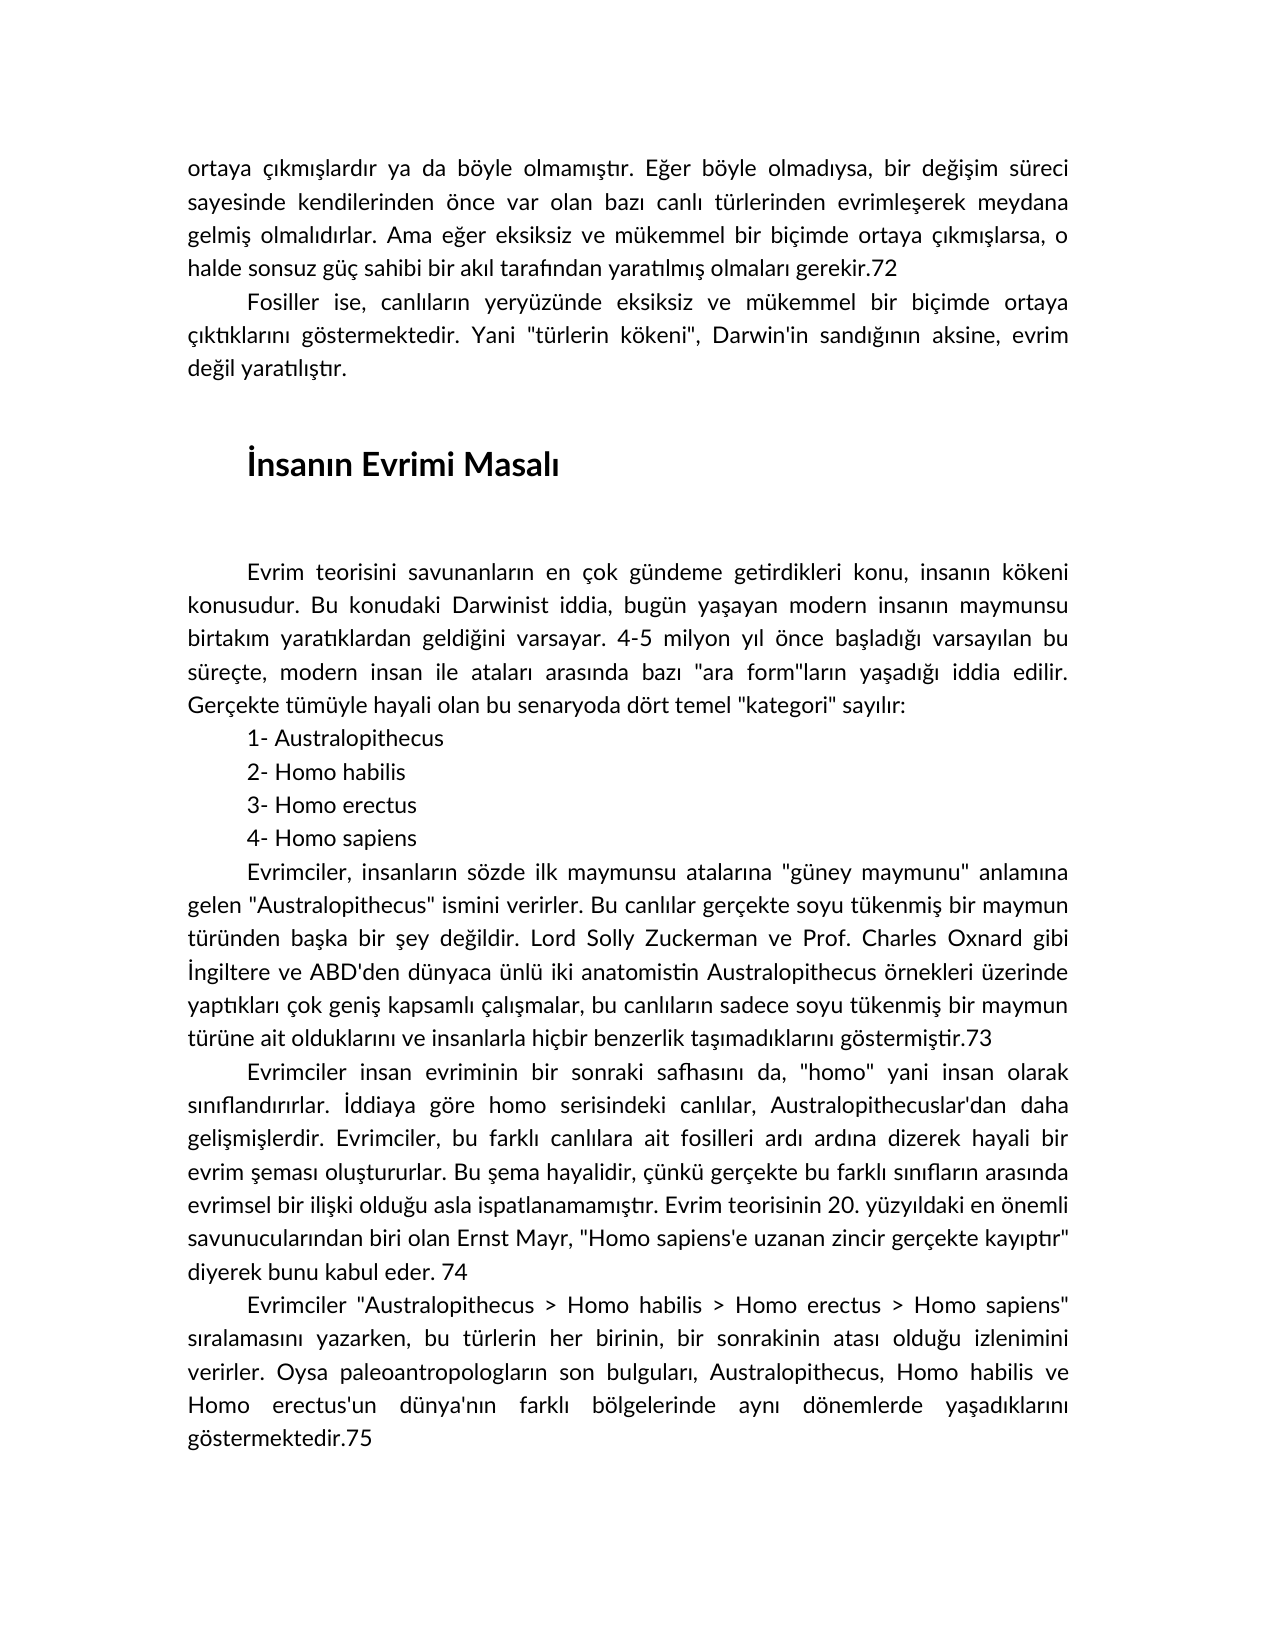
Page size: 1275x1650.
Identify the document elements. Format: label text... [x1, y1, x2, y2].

subtitle İnsanın Evrimi Masalı [187, 450, 1070, 483]
text Evrimciler, insanların sözde ilk maymunsu atalarına "güney maymunu" anlamına gelen "Australopithecus" ismini verirler. Bu canlılar gerçekte soyu tükenmiş bir maymun türünden başka bir şey değildir. Lord Solly Zuckerman ve Prof. Charles Oxnard gibi İngiltere ve ABD'den dünyaca ünlü iki anatomistin Australopithecus örnekleri üzerinde yaptıkları çok geniş kapsamlı çalışmalar, bu canlıların sadece soyu tükenmiş bir maymun türüne ait olduklarını ve insanlarla hiçbir benzerlik taşımadıklarını göstermiştir.73 [187, 853, 1070, 1053]
text Evrimciler "Australopithecus > Homo habilis > Homo erectus > Homo sapiens" sıralamasını yazarken, bu türlerin her birinin, bir sonrakinin atası olduğu izlenimini verirler. Oysa paleoantropologların son bulguları, Australopithecus, Homo habilis ve Homo erectus'un dünya'nın farklı bölgelerinde aynı dönemlerde yaşadıklarını göstermektedir.75 [187, 1287, 1070, 1453]
text 4- Homo sapiens [187, 820, 1070, 853]
text Fosiller ise, canlıların yeryüzünde eksiksiz ve mükemmel bir biçimde ortaya çıktıklarını göstermektedir. Yani "türlerin kökeni", Darwin'in sandığının aksine, evrim değil yaratılıştır. [187, 283, 1070, 383]
text Evrimciler insan evriminin bir sonraki safhasını da, "homo" yani insan olarak sınıflandırırlar. İddiaya göre homo serisindeki canlılar, Australopithecuslar'dan daha gelişmişlerdir. Evrimciler, bu farklı canlılara ait fosilleri ardı ardına dizerek hayali bir evrim şeması oluştururlar. Bu şema hayalidir, çünkü gerçekte bu farklı sınıfların arasında evrimsel bir ilişki olduğu asla ispatlanamamıştır. Evrim teorisinin 20. yüzyıldaki en önemli savunucularından biri olan Ernst Mayr, "Homo sapiens'e uzanan zincir gerçekte kayıptır" diyerek bunu kabul eder. 74 [187, 1053, 1070, 1287]
text ortaya çıkmışlardır ya da böyle olmamıştır. Eğer böyle olmadıysa, bir değişim süreci sayesinde kendilerinden önce var olan bazı canlı türlerinden evrimleşerek meydana gelmiş olmalıdırlar. Ama eğer eksiksiz ve mükemmel bir biçimde ortaya çıkmışlarsa, o halde sonsuz güç sahibi bir akıl tarafından yaratılmış olmaları gerekir.72 [187, 150, 1070, 283]
text 2- Homo habilis [187, 753, 1070, 787]
text Evrim teorisini savunanların en çok gündeme getirdikleri konu, insanın kökeni konusudur. Bu konudaki Darwinist iddia, bugün yaşayan modern insanın maymunsu birtakım yaratıklardan geldiğini varsayar. 4-5 milyon yıl önce başladığı varsayılan bu süreçte, modern insan ile ataları arasında bazı "ara form"ların yaşadığı iddia edilir. Gerçekte tümüyle hayali olan bu senaryoda dört temel "kategori" sayılır: [187, 553, 1070, 720]
text 1- Australopithecus [187, 720, 1070, 753]
text 3- Homo erectus [187, 787, 1070, 820]
